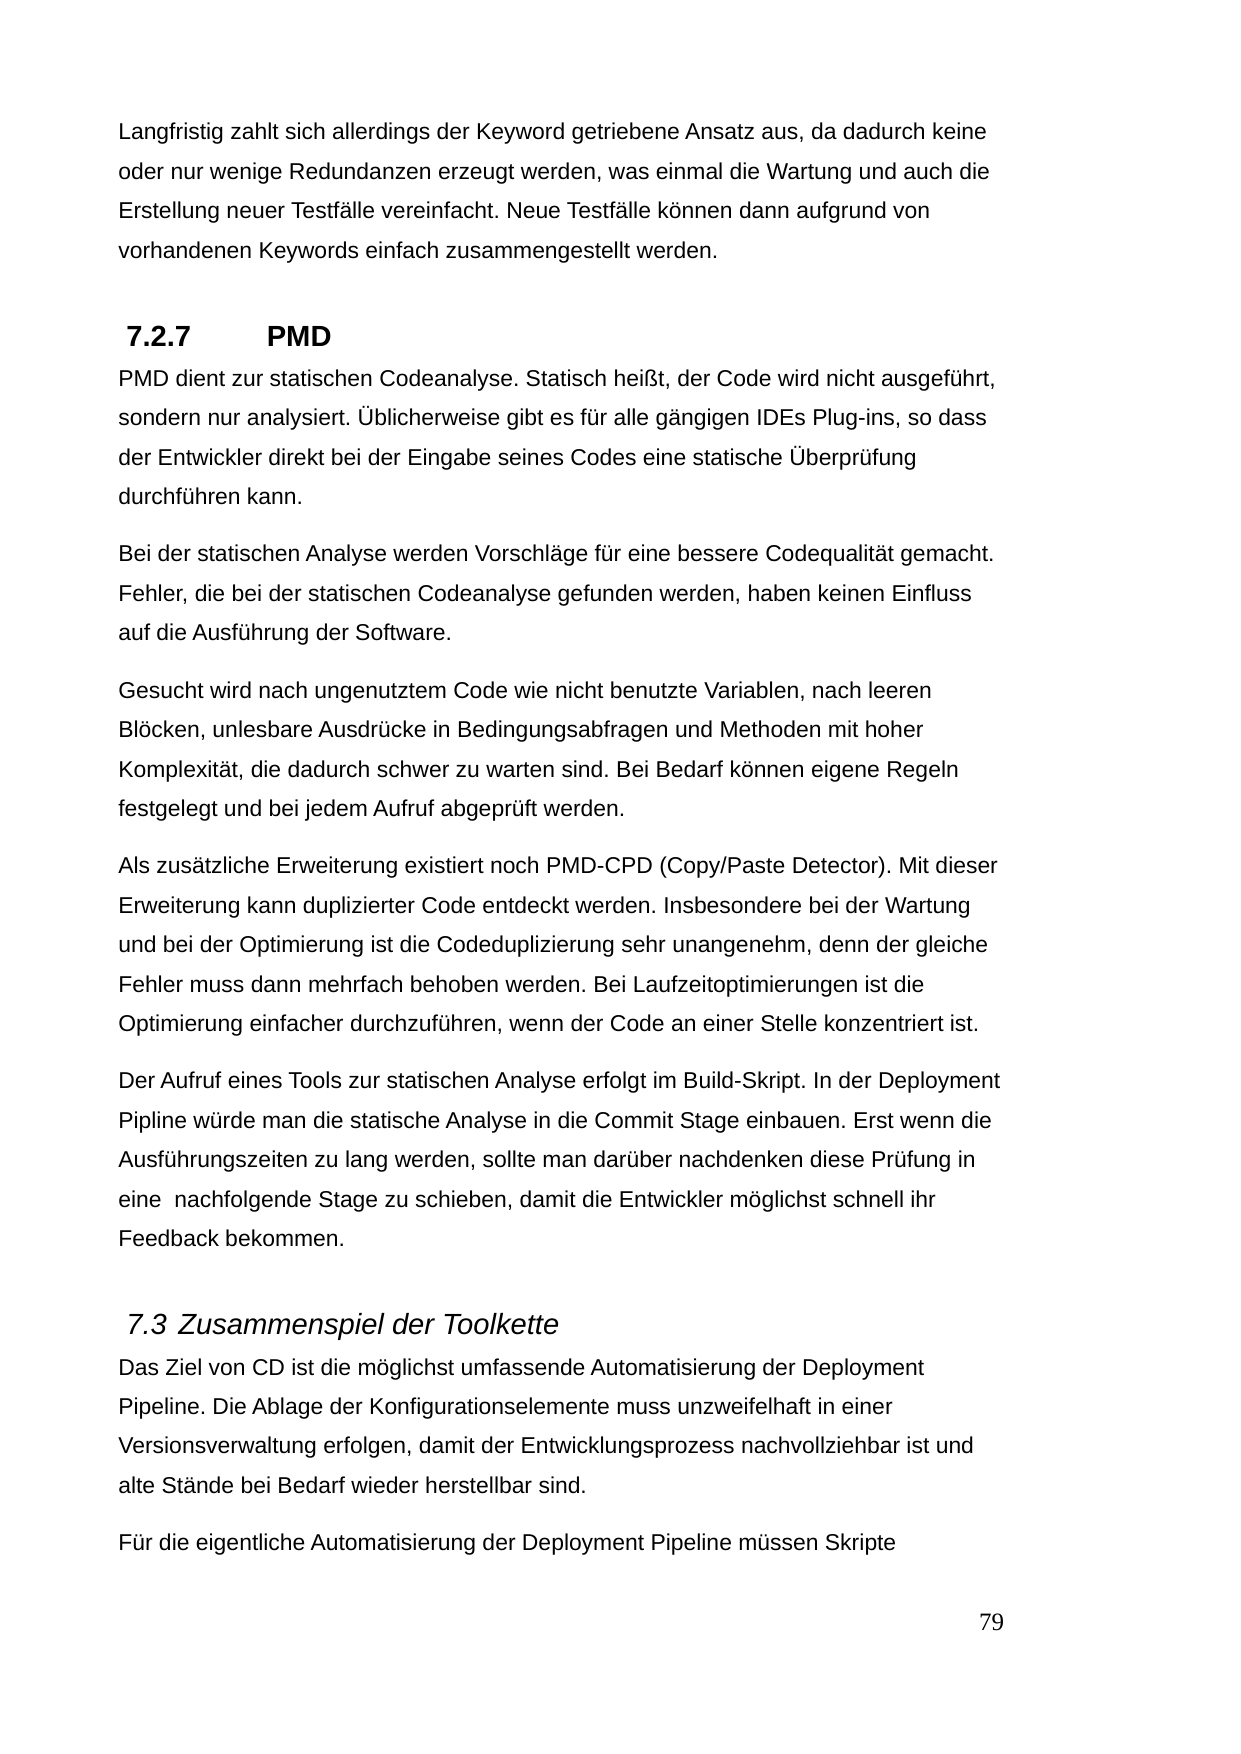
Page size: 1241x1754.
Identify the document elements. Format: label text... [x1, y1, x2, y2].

subtitle PMD [118, 319, 1004, 352]
text Langfristig zahlt sich allerdings der Keyword getriebene Ansatz aus, da dadurch keine oder nur wenige Redundanzen erzeugt werden, was einmal die Wartung und auch die Erstellung neuer Testfälle vereinfacht. Neue Testfälle können dann aufgrund von vorhandenen Keywords einfach zusammengestellt werden. [118, 118, 1004, 263]
text Bei der statischen Analyse werden Vorschläge für eine bessere Codequalität gemacht. Fehler, die bei der statischen Codeanalyse gefunden werden, haben keinen Einfluss auf die Ausführung der Software. [118, 540, 1004, 646]
text Der Aufruf eines Tools zur statischen Analyse erfolgt im Build-Skript. In der Deployment Pipline würde man die statische Analyse in die Commit Stage einbauen. Erst wenn die Ausführungszeiten zu lang werden, sollte man darüber nachdenken diese Prüfung in eine nachfolgende Stage zu schieben, damit die Entwickler möglichst schnell ihr Feedback bekommen. [118, 1067, 1004, 1252]
text Das Ziel von CD ist die möglichst umfassende Automatisierung der Deployment Pipeline. Die Ablage der Konfigurationselemente muss unzweifelhaft in einer Versionsverwaltung erfolgen, damit der Entwicklungsprozess nachvollziehbar ist und alte Stände bei Bedarf wieder herstellbar sind. [118, 1353, 1004, 1498]
subtitle Zusammenspiel der Toolkette [118, 1307, 1004, 1341]
text Für die eigentliche Automatisierung der Deployment Pipeline müssen Skripte [118, 1529, 1004, 1555]
text Als zusätzliche Erweiterung existiert noch PMD-CPD (Copy/Paste Detector). Mit dieser Erweiterung kann duplizierter Code entdeckt werden. Insbesondere bei der Wartung und bei der Optimierung ist die Codeduplizierung sehr unangenehm, denn der gleiche Fehler muss dann mehrfach behoben werden. Bei Laufzeitoptimierungen ist die Optimierung einfacher durchzuführen, wenn der Code an einer Stelle konzentriert ist. [118, 852, 1004, 1036]
text Gesucht wird nach ungenutztem Code wie nicht benutzte Variablen, nach leeren Blöcken, unlesbare Ausdrücke in Bedingungsabfragen und Methoden mit hoher Komplexität, die dadurch schwer zu warten sind. Bei Bedarf können eigene Regeln festgelegt und bei jedem Aufruf abgeprüft werden. [118, 677, 1004, 821]
text PMD dient zur statischen Codeanalyse. Statisch heißt, der Code wird nicht ausgeführt, sondern nur analysiert. Üblicherweise gibt es für alle gängigen IDEs Plug-ins, so dass der Entwickler direkt bei der Eingabe seines Codes eine statische Überprüfung durchführen kann. [118, 365, 1004, 509]
